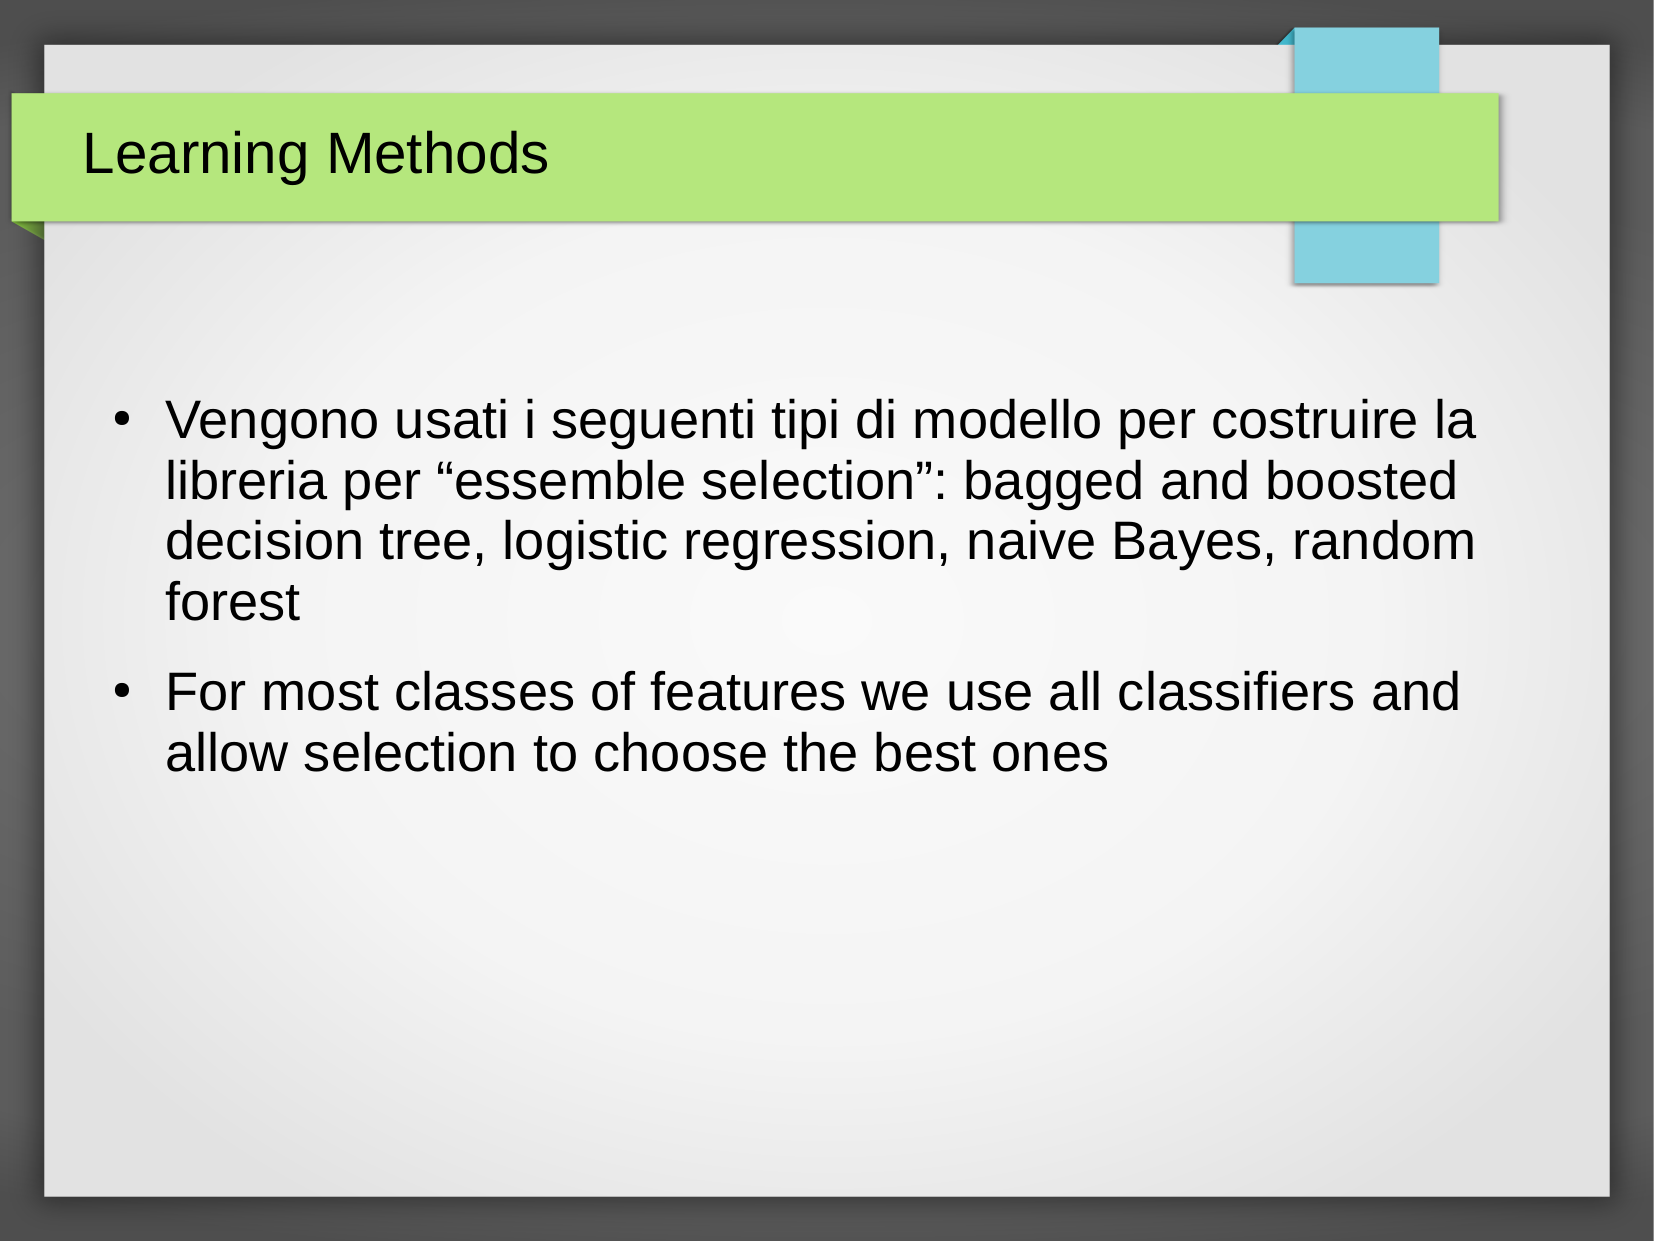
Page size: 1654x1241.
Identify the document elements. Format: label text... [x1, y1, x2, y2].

title Learning Methods [82, 94, 1477, 213]
picture [0, 0, 1654, 1241]
list Vengono usati i seguenti tipi di modello per costruire la libreria per “essemble selection”: bagged and boosted decision tree, logistic regression, naive Bayes, random forest For most classes of features we use all classifiers and allow selection to choose the best ones [94, 389, 1501, 1075]
